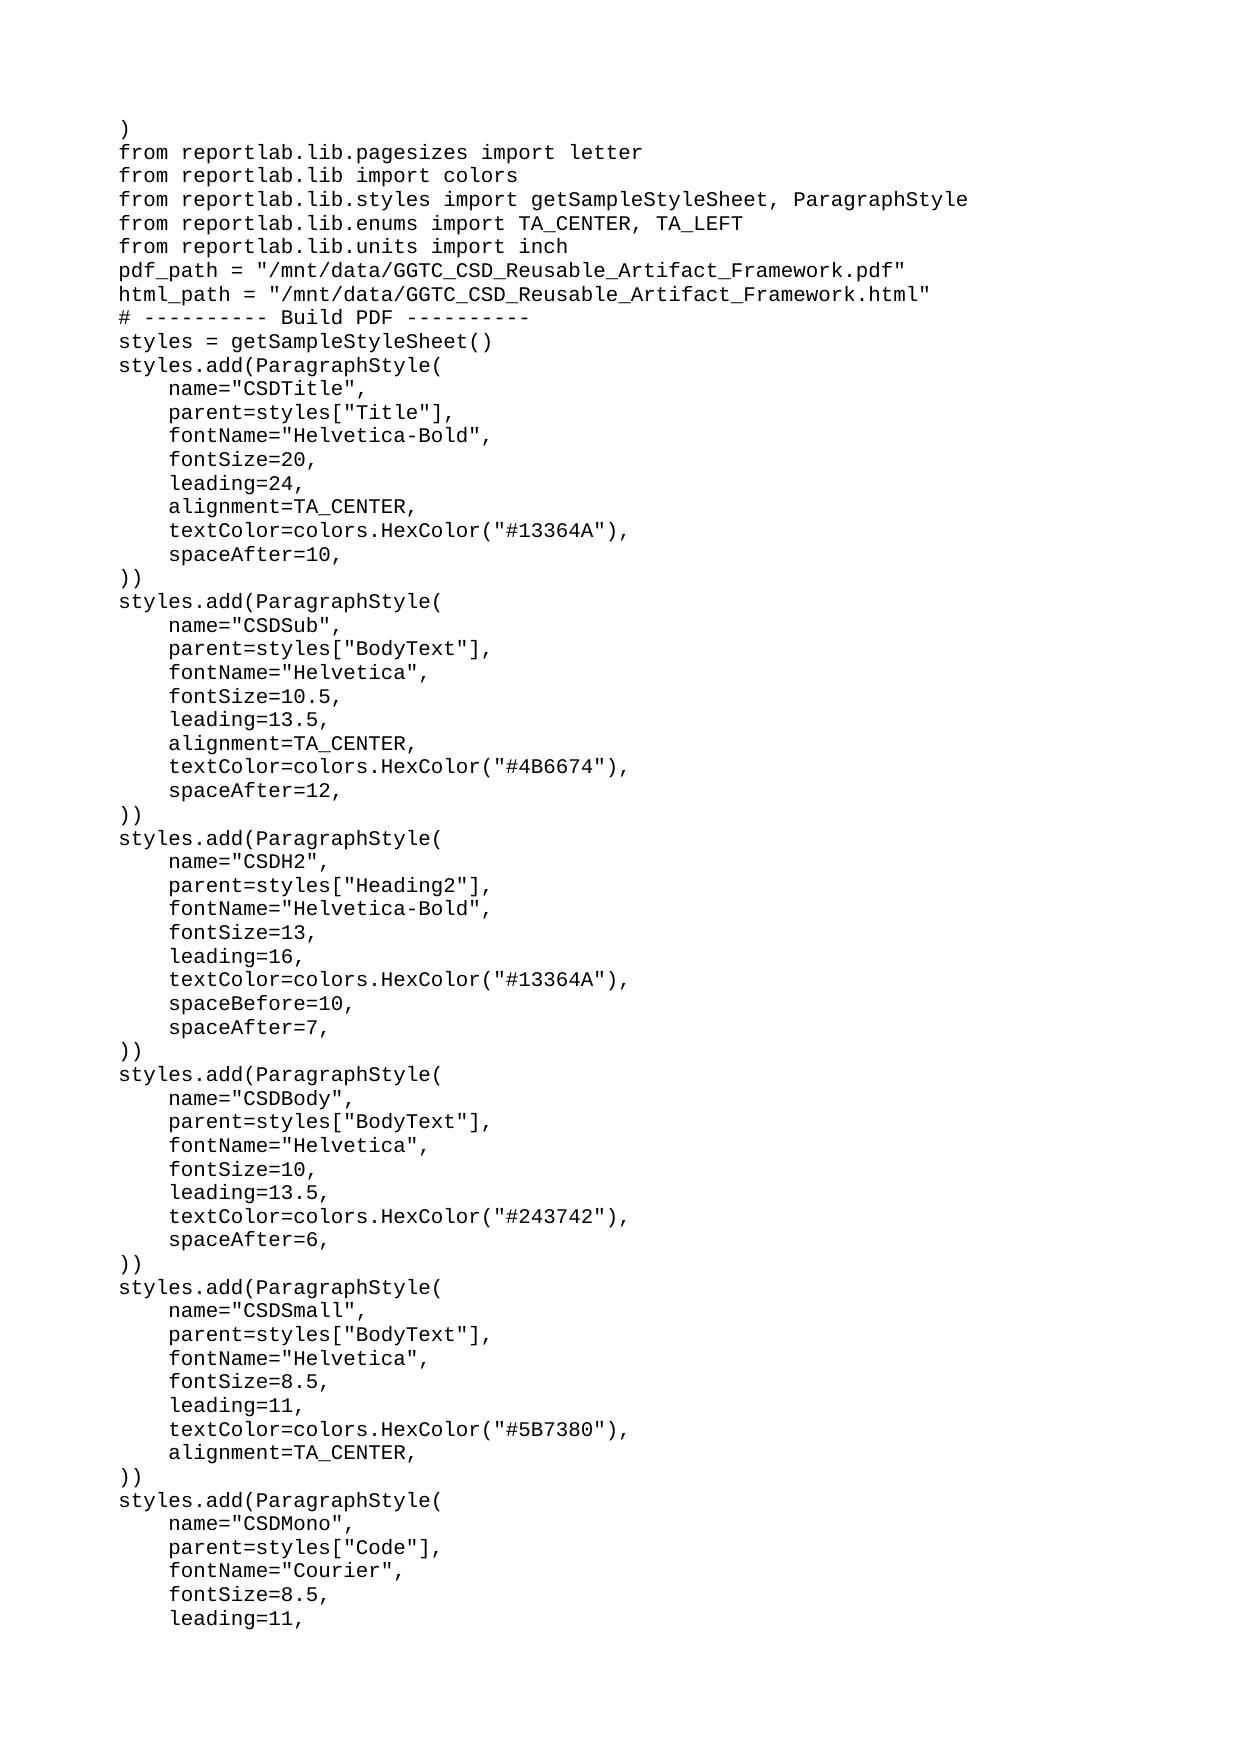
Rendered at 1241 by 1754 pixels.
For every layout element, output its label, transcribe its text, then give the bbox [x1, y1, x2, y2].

text spaceAfter=7, [118, 1017, 1122, 1040]
text spaceBefore=10, [118, 993, 1122, 1017]
text leading=13.5, [118, 709, 1122, 733]
text from reportlab.lib.units import inch [118, 236, 1122, 260]
text # ---------- Build PDF ---------- [118, 307, 1122, 331]
text textColor=colors.HexColor("#4B6674"), [118, 757, 1122, 780]
text from reportlab.lib import colors [118, 165, 1122, 189]
text )) [118, 1253, 1122, 1277]
text )) [118, 1466, 1122, 1489]
text parent=styles["Title"], [118, 402, 1122, 426]
text from reportlab.lib.pagesizes import letter [118, 142, 1122, 165]
text fontSize=10.5, [118, 686, 1122, 709]
text html_path = "/mnt/data/GGTC_CSD_Reusable_Artifact_Framework.html" [118, 284, 1122, 307]
text ) [118, 118, 1122, 142]
text fontSize=13, [118, 922, 1122, 946]
text fontSize=8.5, [118, 1584, 1122, 1608]
text name="CSDSmall", [118, 1300, 1122, 1324]
text styles.add(ParagraphStyle( [118, 591, 1122, 615]
text name="CSDTitle", [118, 378, 1122, 402]
text fontName="Courier", [118, 1561, 1122, 1584]
text fontSize=10, [118, 1158, 1122, 1182]
text leading=13.5, [118, 1182, 1122, 1206]
text name="CSDBody", [118, 1088, 1122, 1111]
text styles.add(ParagraphStyle( [118, 1064, 1122, 1088]
text leading=11, [118, 1395, 1122, 1419]
text leading=24, [118, 473, 1122, 496]
text name="CSDSub", [118, 615, 1122, 638]
text fontName="Helvetica-Bold", [118, 426, 1122, 449]
text from reportlab.lib.enums import TA_CENTER, TA_LEFT [118, 213, 1122, 236]
text styles.add(ParagraphStyle( [118, 354, 1122, 378]
text spaceAfter=12, [118, 780, 1122, 804]
text styles = getSampleStyleSheet() [118, 331, 1122, 354]
text fontSize=20, [118, 449, 1122, 473]
text spaceAfter=6, [118, 1229, 1122, 1253]
text name="CSDH2", [118, 851, 1122, 875]
text fontSize=8.5, [118, 1371, 1122, 1395]
text textColor=colors.HexColor("#13364A"), [118, 520, 1122, 544]
text parent=styles["Heading2"], [118, 875, 1122, 898]
text spaceAfter=10, [118, 544, 1122, 567]
text from reportlab.lib.styles import getSampleStyleSheet, ParagraphStyle [118, 189, 1122, 213]
text parent=styles["BodyText"], [118, 1111, 1122, 1135]
text alignment=TA_CENTER, [118, 496, 1122, 520]
text leading=16, [118, 946, 1122, 969]
text styles.add(ParagraphStyle( [118, 827, 1122, 851]
text styles.add(ParagraphStyle( [118, 1277, 1122, 1300]
text pdf_path = "/mnt/data/GGTC_CSD_Reusable_Artifact_Framework.pdf" [118, 260, 1122, 284]
text fontName="Helvetica-Bold", [118, 898, 1122, 922]
text leading=11, [118, 1608, 1122, 1631]
text )) [118, 1040, 1122, 1064]
text textColor=colors.HexColor("#5B7380"), [118, 1419, 1122, 1442]
text alignment=TA_CENTER, [118, 1442, 1122, 1466]
text )) [118, 804, 1122, 827]
text textColor=colors.HexColor("#13364A"), [118, 969, 1122, 993]
text styles.add(ParagraphStyle( [118, 1489, 1122, 1513]
text fontName="Helvetica", [118, 662, 1122, 686]
text parent=styles["BodyText"], [118, 1324, 1122, 1348]
text textColor=colors.HexColor("#243742"), [118, 1206, 1122, 1229]
text parent=styles["Code"], [118, 1537, 1122, 1561]
text name="CSDMono", [118, 1513, 1122, 1537]
text fontName="Helvetica", [118, 1348, 1122, 1371]
text parent=styles["BodyText"], [118, 638, 1122, 662]
text fontName="Helvetica", [118, 1135, 1122, 1158]
text alignment=TA_CENTER, [118, 733, 1122, 757]
text )) [118, 567, 1122, 591]
